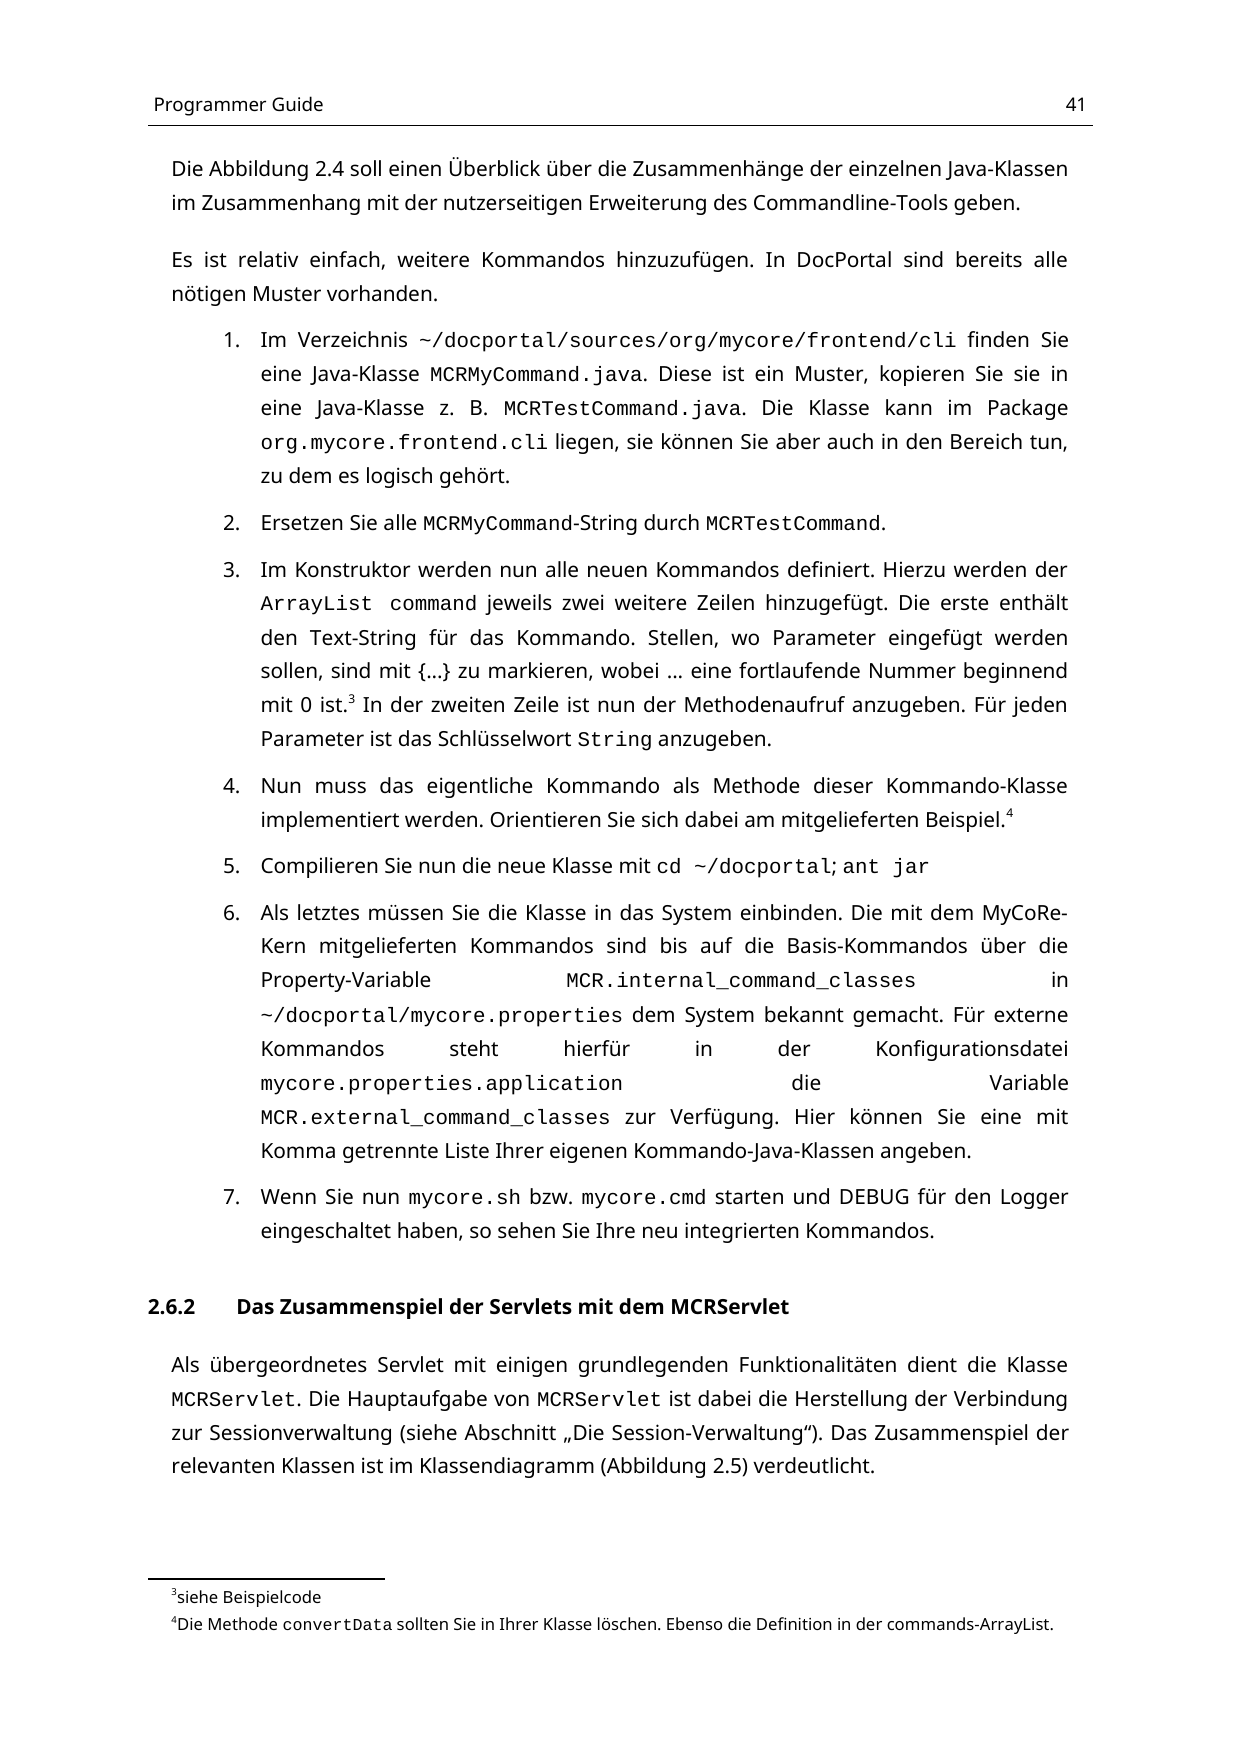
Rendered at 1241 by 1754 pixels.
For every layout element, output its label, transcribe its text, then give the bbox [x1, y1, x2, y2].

text Es ist relativ einfach, weitere Kommandos hinzuzufügen. In DocPortal sind bereits alle nötigen Muster vorhanden. [171, 246, 1069, 308]
list Die Methode convertData sollten Sie in Ihrer Klasse löschen. Ebenso die Definition in der commands-ArrayList. [171, 1613, 1069, 1636]
subtitle Das Zusammenspiel der Servlets mit dem MCRServlet [148, 1292, 1093, 1321]
list Wenn Sie nun mycore.sh bzw. mycore.cmd starten und DEBUG für den Logger eingeschaltet haben, so sehen Sie Ihre neu integrierten Kommandos. [185, 1182, 1069, 1245]
list Nun muss das eigentliche Kommando als Methode dieser Kommando-Klasse implementiert werden. Orientieren Sie sich dabei am mitgelieferten Beispiel. [185, 771, 1069, 833]
list siehe Beispielcode [171, 1585, 1069, 1608]
list Compilieren Sie nun die neue Klasse mit cd ~/docportal; ant jar [185, 851, 1069, 880]
text Als übergeordnetes Servlet mit einigen grundlegenden Funktionalitäten dient die Klasse MCRServlet. Die Hauptaufgabe von MCRServlet ist dabei die Herstellung der Verbindung zur Sessionverwaltung (siehe Abschnitt „Die Session-Verwaltung“). Das Zusammenspiel der relevanten Klassen ist im Klassendiagramm (Abbildung 2.5) verdeutlicht. [171, 1350, 1069, 1480]
list Als letztes müssen Sie die Klasse in das System einbinden. Die mit dem MyCoRe-Kern mitgelieferten Kommandos sind bis auf die Basis-Kommandos über die Property-Variable MCR.internal_command_classes in ~/docportal/mycore.properties dem System bekannt gemacht. Für externe Kommandos steht hierfür in der Konfigurationsdatei mycore.properties.application die Variable MCR.external_command_classes zur Verfügung. Hier können Sie eine mit Komma getrennte Liste Ihrer eigenen Kommando-Java-Klassen angeben. [185, 898, 1069, 1164]
list Ersetzen Sie alle MCRMyCommand-String durch MCRTestCommand. [185, 508, 1069, 537]
list Im Konstruktor werden nun alle neuen Kommandos definiert. Hierzu werden der ArrayList command jeweils zwei weitere Zeilen hinzugefügt. Die erste enthält den Text-String für das Kommando. Stellen, wo Parameter eingefügt werden sollen, sind mit {...} zu markieren, wobei ... eine fortlaufende Nummer beginnend mit 0 ist. In der zweiten Zeile ist nun der Methodenaufruf anzugeben. Für jeden Parameter ist das Schlüsselwort String anzugeben. [185, 555, 1069, 753]
text Die Abbildung 2.4 soll einen Überblick über die Zusammenhänge der einzelnen Java-Klassen im Zusammenhang mit der nutzerseitigen Erweiterung des Commandline-Tools geben. [171, 154, 1069, 216]
list Im Verzeichnis ~/docportal/sources/org/mycore/frontend/cli finden Sie eine Java-Klasse MCRMyCommand.java. Diese ist ein Muster, kopieren Sie sie in eine Java-Klasse z. B. MCRTestCommand.java. Die Klasse kann im Package org.mycore.frontend.cli liegen, sie können Sie aber auch in den Bereich tun, zu dem es logisch gehört. [185, 325, 1069, 490]
